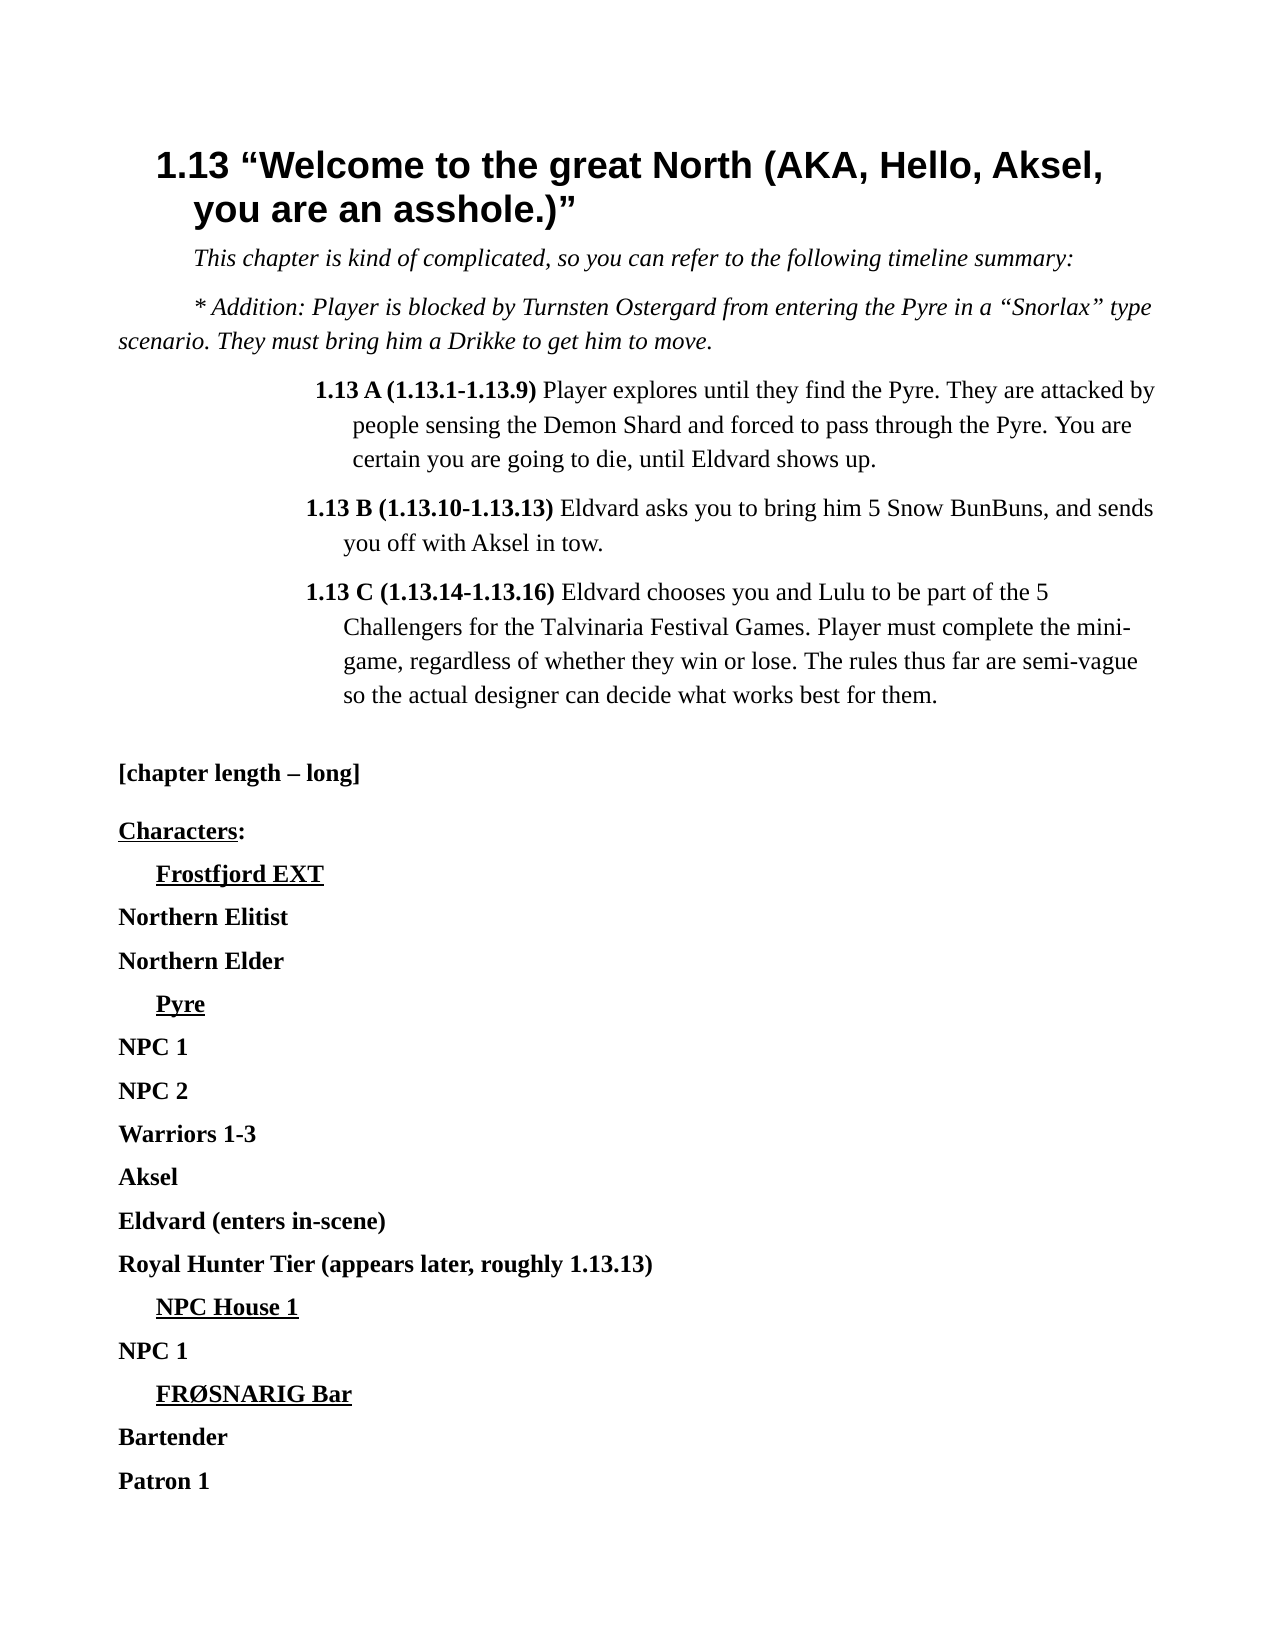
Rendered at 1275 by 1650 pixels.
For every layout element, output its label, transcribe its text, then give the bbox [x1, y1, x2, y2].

subtitle 1.13 “Welcome to the great North (AKA, Hello, Aksel, you are an asshole.)” [156, 143, 1157, 230]
text Patron 1 [118, 1466, 1157, 1494]
text Northern Elder [118, 946, 1157, 974]
list 1.13 A (1.13.1-1.13.9) Player explores until they find the Pyre. They are attacked by people sensing the Demon Shard and forced to pass through the Pyre. You are certain you are going to die, until Eldvard shows up. [315, 376, 1157, 473]
text Northern Elitist [118, 902, 1157, 931]
text NPC 1 [118, 1032, 1157, 1061]
text Aksel [118, 1162, 1157, 1191]
text NPC 2 [118, 1076, 1157, 1104]
text Warriors 1-3 [118, 1119, 1157, 1148]
list [chapter length – long] [118, 758, 1157, 787]
list Pyre [156, 989, 1157, 1018]
text Bartender [118, 1422, 1157, 1451]
list 1.13 C (1.13.14-1.13.16) Eldvard chooses you and Lulu to be part of the 5 Challengers for the Talvinaria Festival Games. Player must complete the mini-game, regardless of whether they win or lose. The rules thus far are semi-vague so the actual designer can decide what works best for them. [306, 577, 1157, 709]
text * Addition: Player is blocked by Turnsten Ostergard from entering the Pyre in a “Snorlax” type scenario. They must bring him a Drikke to get him to move. [118, 292, 1157, 355]
list 1.13 B (1.13.10-1.13.13) Eldvard asks you to bring him 5 Snow BunBuns, and sends you off with Aksel in tow. [306, 493, 1157, 557]
list Characters: [118, 816, 1157, 844]
list Frostfjord EXT [156, 859, 1157, 888]
list FRØSNARIG Bar [156, 1379, 1157, 1408]
list NPC House 1 [156, 1292, 1157, 1321]
text This chapter is kind of complicated, so you can refer to the following timeline summary: [118, 243, 1157, 272]
text Eldvard (enters in-scene) [118, 1206, 1157, 1234]
text Royal Hunter Tier (appears later, roughly 1.13.13) [118, 1249, 1157, 1278]
text NPC 1 [118, 1336, 1157, 1364]
